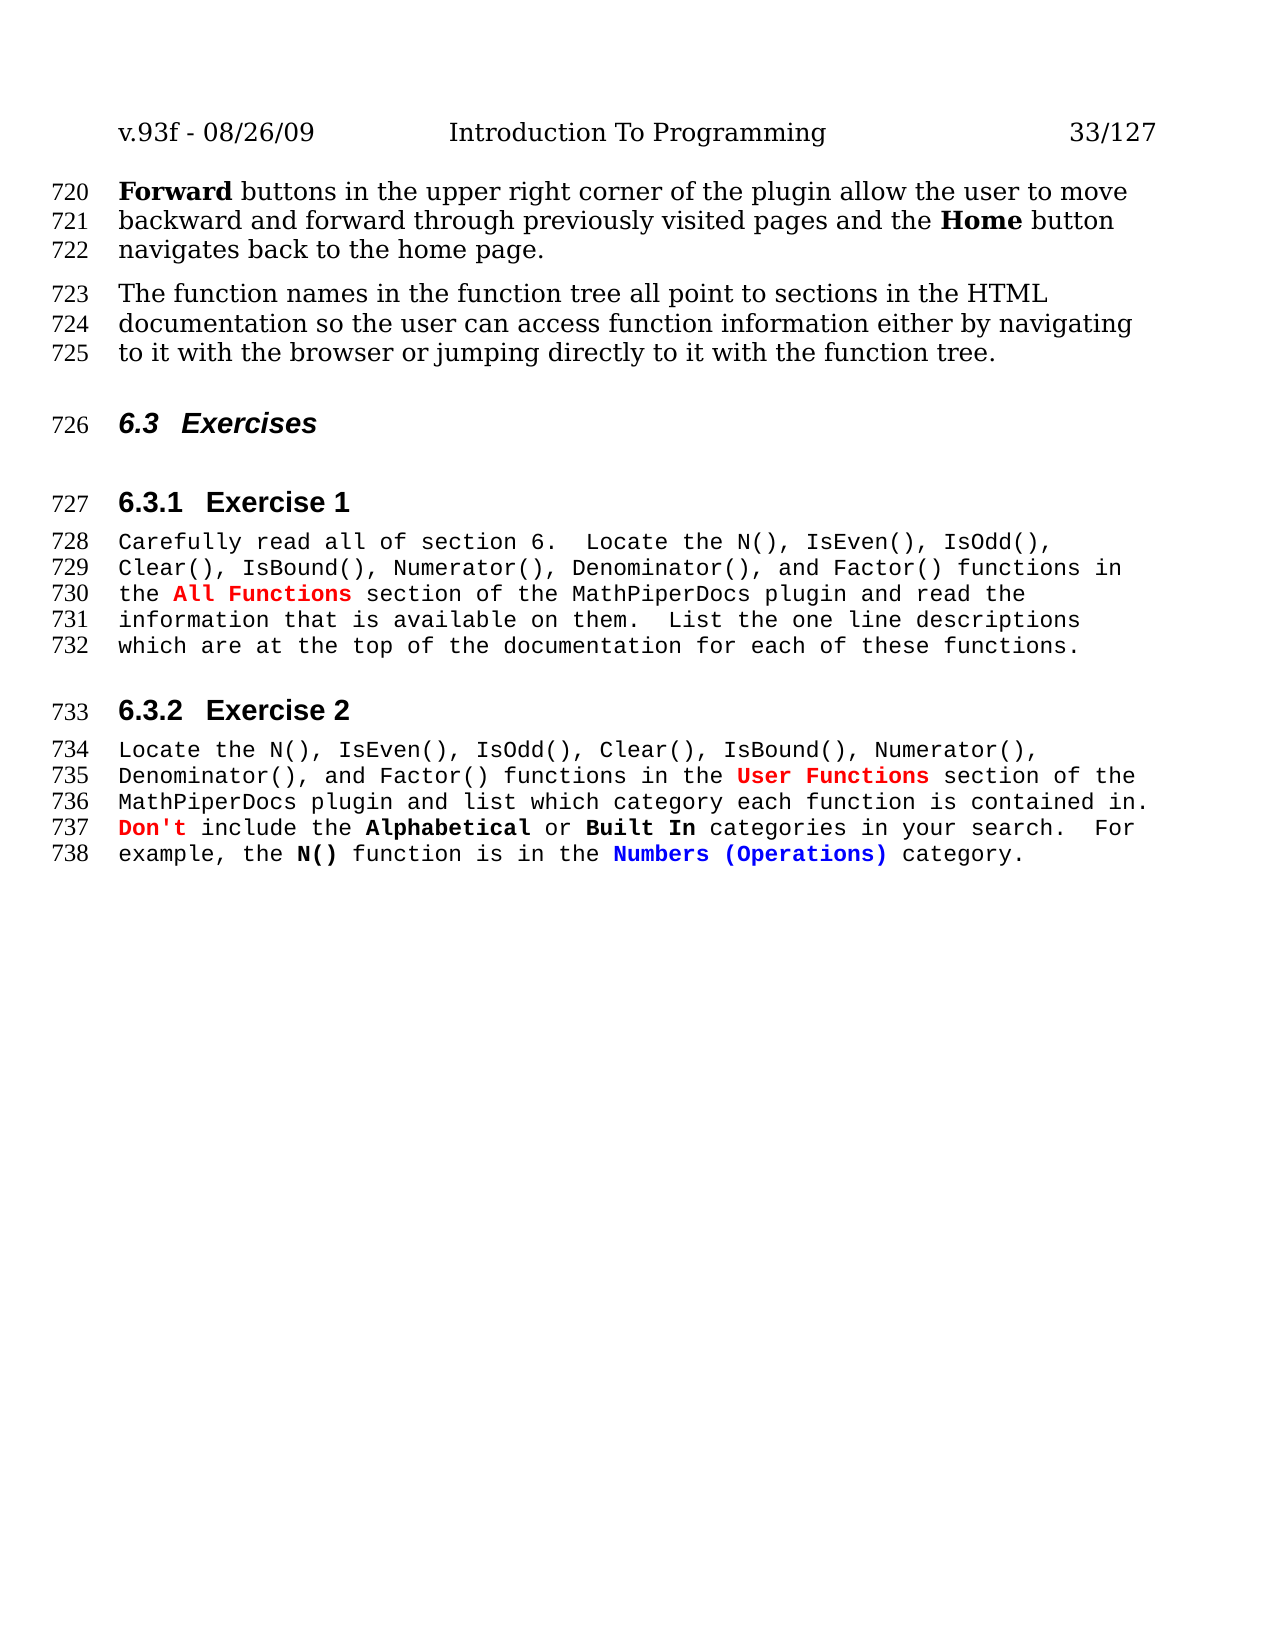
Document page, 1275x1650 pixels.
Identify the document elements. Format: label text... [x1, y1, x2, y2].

subtitle Exercises [118, 406, 1157, 440]
text Locate the N(), IsEven(), IsOdd(), Clear(), IsBound(), Numerator(), Denominator(), and Factor() functions in the User Functions section of the MathPiperDocs plugin and list which category each function is contained in. Don't include the Alphabetical or Built In categories in your search. For example, the N() function is in the Numbers (Operations) category. [118, 738, 1157, 868]
text Carefully read all of section 6. Locate the N(), IsEven(), IsOdd(), Clear(), IsBound(), Numerator(), Denominator(), and Factor() functions in the All Functions section of the MathPiperDocs plugin and read the information that is available on them. List the one line descriptions which are at the top of the documentation for each of these functions. [118, 530, 1157, 660]
subtitle Exercise 2 [118, 693, 1157, 727]
text The function names in the function tree all point to sections in the HTML documentation so the user can access function information either by navigating to it with the browser or jumping directly to it with the function tree. [118, 280, 1157, 367]
text Forward buttons in the upper right corner of the plugin allow the user to move backward and forward through previously visited pages and the Home button navigates back to the home page. [118, 177, 1157, 265]
subtitle Exercise 1 [118, 485, 1157, 518]
